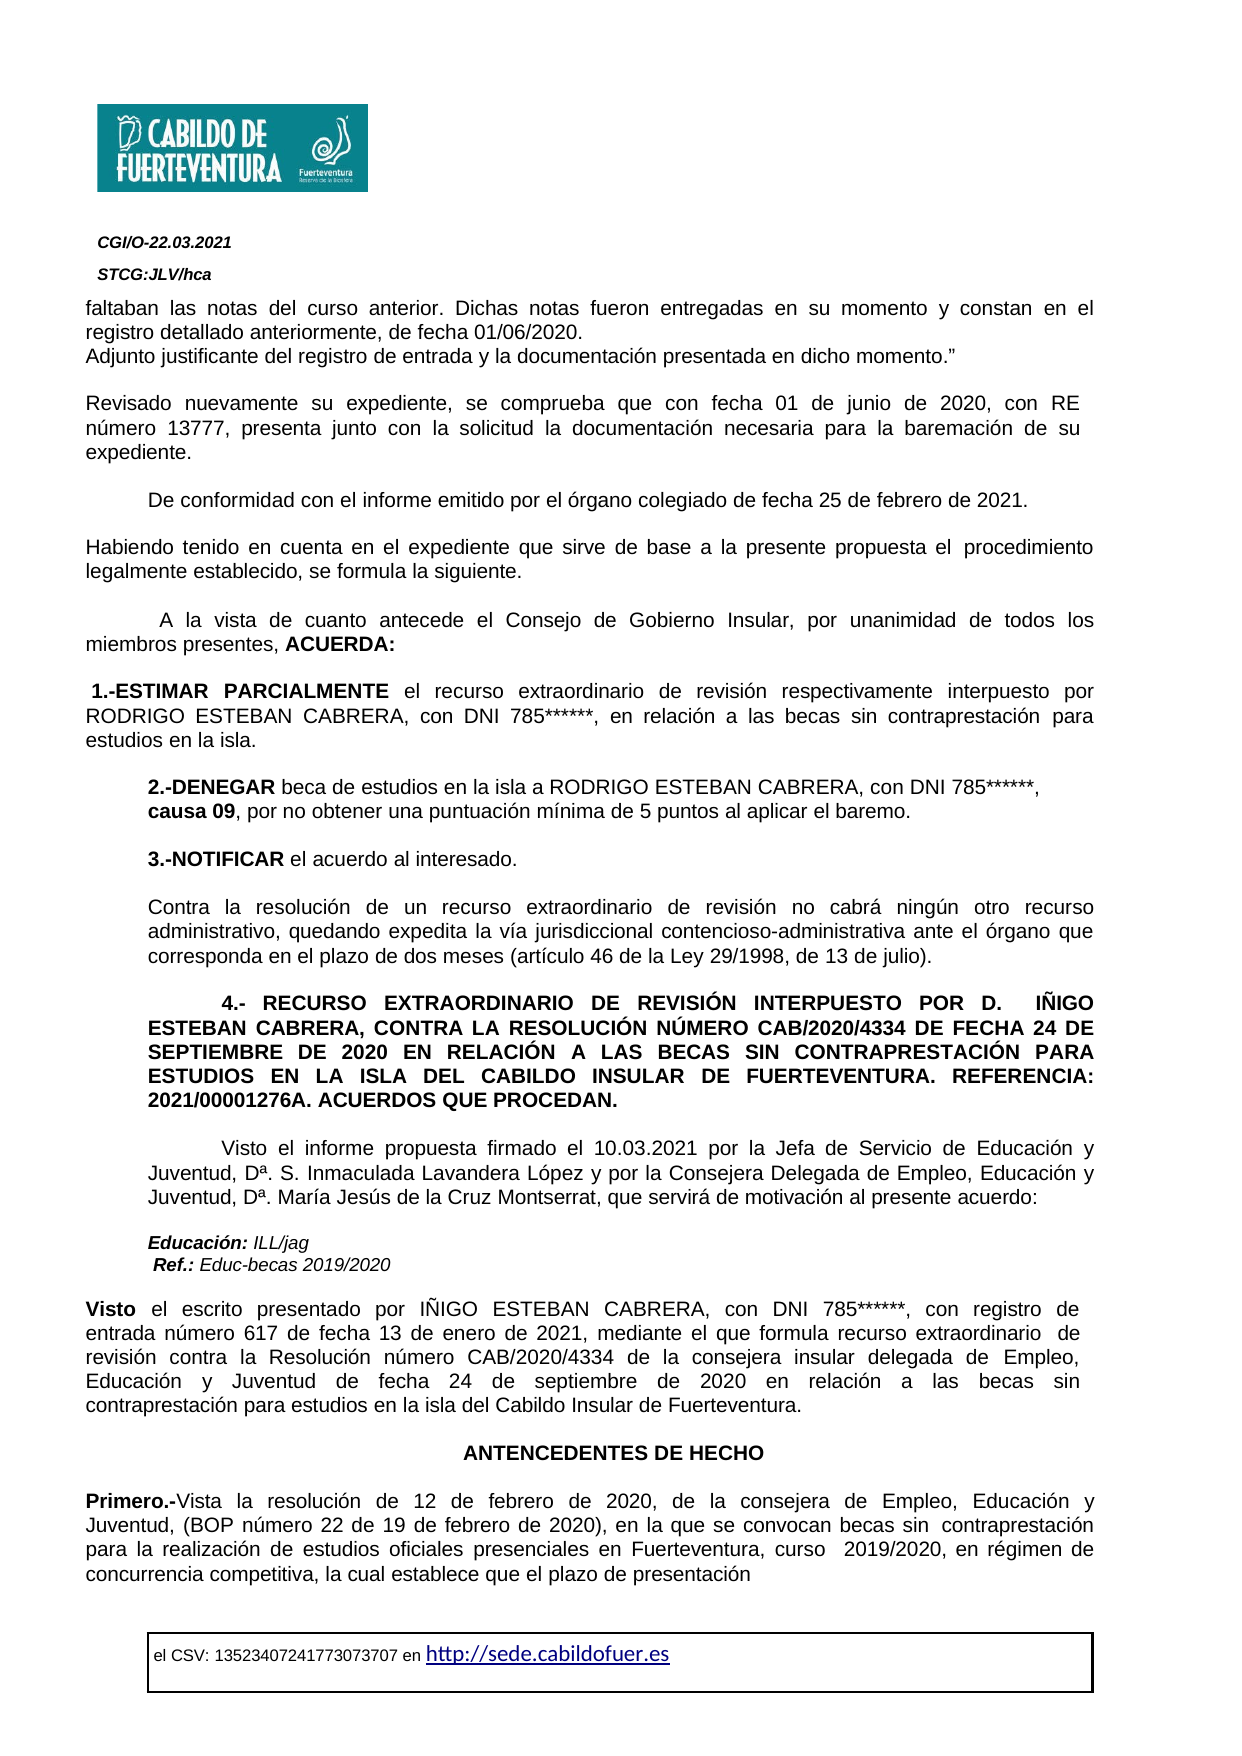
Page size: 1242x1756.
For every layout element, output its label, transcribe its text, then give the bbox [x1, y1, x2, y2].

text De conformidad con el informe emitido por el órgano colegiado de fecha 25 de febrero de 2021. [148, 487, 1106, 511]
text faltaban las notas del curso anterior. Dichas notas fueron entregadas en su momento y constan en el registro detallado anteriormente, de fecha 01/06/2020. [85, 295, 1094, 343]
text Visto el informe propuesta firmado el 10.03.2021 por la Jefa de Servicio de Educación y Juventud, Dª. S. Inmaculada Lavandera López y por la Consejera Delegada de Empleo, Educación y Juventud, Dª. María Jesús de la Cruz Montserrat, que servirá de motivación al presente acuerdo: [148, 1136, 1094, 1208]
text Adjunto justificante del registro de entrada y la documentación presentada en dicho momento.” [85, 343, 1106, 367]
text Contra la resolución de un recurso extraordinario de revisión no cabrá ningún otro recurso administrativo, quedando expedita la vía jurisdiccional contencioso-administrativa ante el órgano que corresponda en el plazo de dos meses (artículo 46 de la Ley 29/1998, de 13 de julio). [148, 895, 1094, 967]
text Primero.-Vista la resolución de 12 de febrero de 2020, de la consejera de Empleo, Educación y Juventud, (BOP número 22 de 19 de febrero de 2020), en la que se convocan becas sin contraprestación para la realización de estudios oficiales presenciales en Fuerteventura, curso 2019/2020, en régimen de concurrencia competitiva, la cual establece que el plazo de presentación [85, 1489, 1095, 1585]
text 3.-NOTIFICAR el acuerdo al interesado. [148, 847, 1106, 871]
text 1.-ESTIMAR PARCIALMENTE el recurso extraordinario de revisión respectivamente interpuesto por RODRIGO ESTEBAN CABRERA, con DNI 785******, en relación a las becas sin contraprestación para estudios en la isla. [85, 679, 1094, 752]
subtitle 4.- RECURSO EXTRAORDINARIO DE REVISIÓN INTERPUESTO POR D. IÑIGO ESTEBAN CABRERA, CONTRA LA RESOLUCIÓN NÚMERO CAB/2020/4334 DE FECHA 24 DE SEPTIEMBRE DE 2020 EN RELACIÓN A LAS BECAS SIN CONTRAPRESTACIÓN PARA ESTUDIOS EN LA ISLA DEL CABILDO INSULAR DE FUERTEVENTURA. REFERENCIA: 2021/00001276A. ACUERDOS QUE PROCEDAN. [148, 991, 1094, 1112]
text 2.-DENEGAR beca de estudios en la isla a RODRIGO ESTEBAN CABRERA, con DNI 785******, [148, 775, 1106, 799]
text Ref.: Educ-becas 2019/2020 [153, 1254, 1106, 1275]
text Habiendo tenido en cuenta en el expediente que sirve de base a la presente propuesta el procedimiento legalmente establecido, se formula la siguiente. [85, 535, 1094, 583]
subtitle ANTENCEDENTES DE HECHO [174, 1441, 1053, 1465]
text Visto el escrito presentado por IÑIGO ESTEBAN CABRERA, con DNI 785******, con registro de entrada número 617 de fecha 13 de enero de 2021, mediante el que formula recurso extraordinario de revisión contra la Resolución número CAB/2020/4334 de la consejera insular delegada de Empleo, Educación y Juventud de fecha 24 de septiembre de 2020 en relación a las becas sin contraprestación para estudios en la isla del Cabildo Insular de Fuerteventura. [85, 1296, 1080, 1417]
text causa 09, por no obtener una puntuación mínima de 5 puntos al aplicar el baremo. [148, 799, 1106, 823]
text Educación: ILL/jag [148, 1232, 1106, 1253]
text A la vista de cuanto antecede el Consejo de Gobierno Insular, por unanimidad de todos los miembros presentes, ACUERDA: [85, 607, 1094, 656]
text Revisado nuevamente su expediente, se comprueba que con fecha 01 de junio de 2020, con RE número 13777, presenta junto con la solicitud la documentación necesaria para la baremación de su expediente. [85, 391, 1080, 463]
